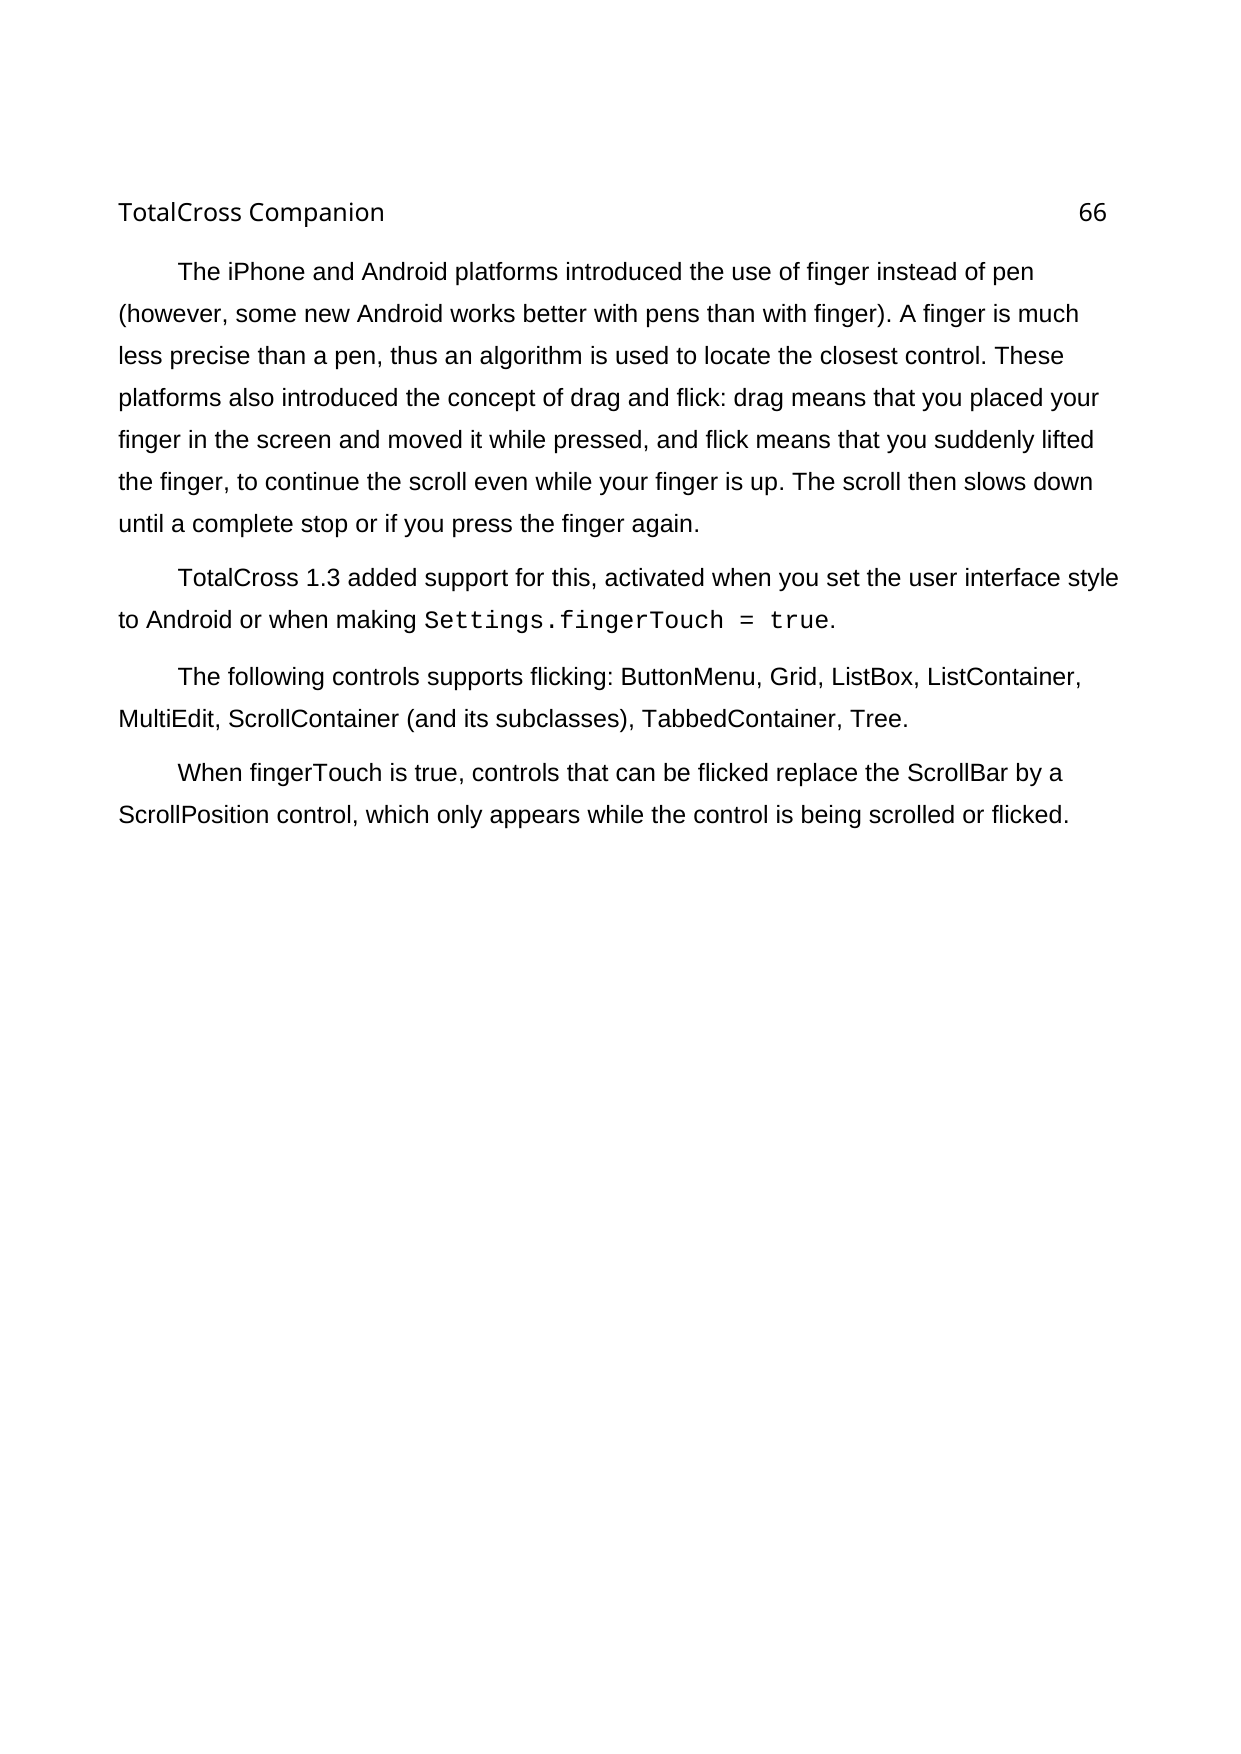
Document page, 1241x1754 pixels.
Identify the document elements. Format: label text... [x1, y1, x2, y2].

text The following controls supports flicking: ButtonMenu, Grid, ListBox, ListContainer, MultiEdit, ScrollContainer (and its subclasses), TabbedContainer, Tree. [118, 663, 1122, 733]
text TotalCross 1.3 added support for this, activated when you set the user interface style to Android or when making Settings.fingerTouch = true. [118, 564, 1122, 636]
text The iPhone and Android platforms introduced the use of finger instead of pen (however, some new Android works better with pens than with finger). A finger is much less precise than a pen, thus an algorithm is used to locate the closest control. These platforms also introduced the concept of drag and flick: drag means that you placed your finger in the screen and moved it while pressed, and flick means that you suddenly lifted the finger, to continue the scroll even while your finger is up. The scroll then slows down until a complete stop or if you press the finger again. [118, 258, 1122, 538]
text When fingerTouch is true, controls that can be flicked replace the ScrollBar by a ScrollPosition control, which only appears while the control is being scrolled or flicked. [118, 759, 1122, 829]
